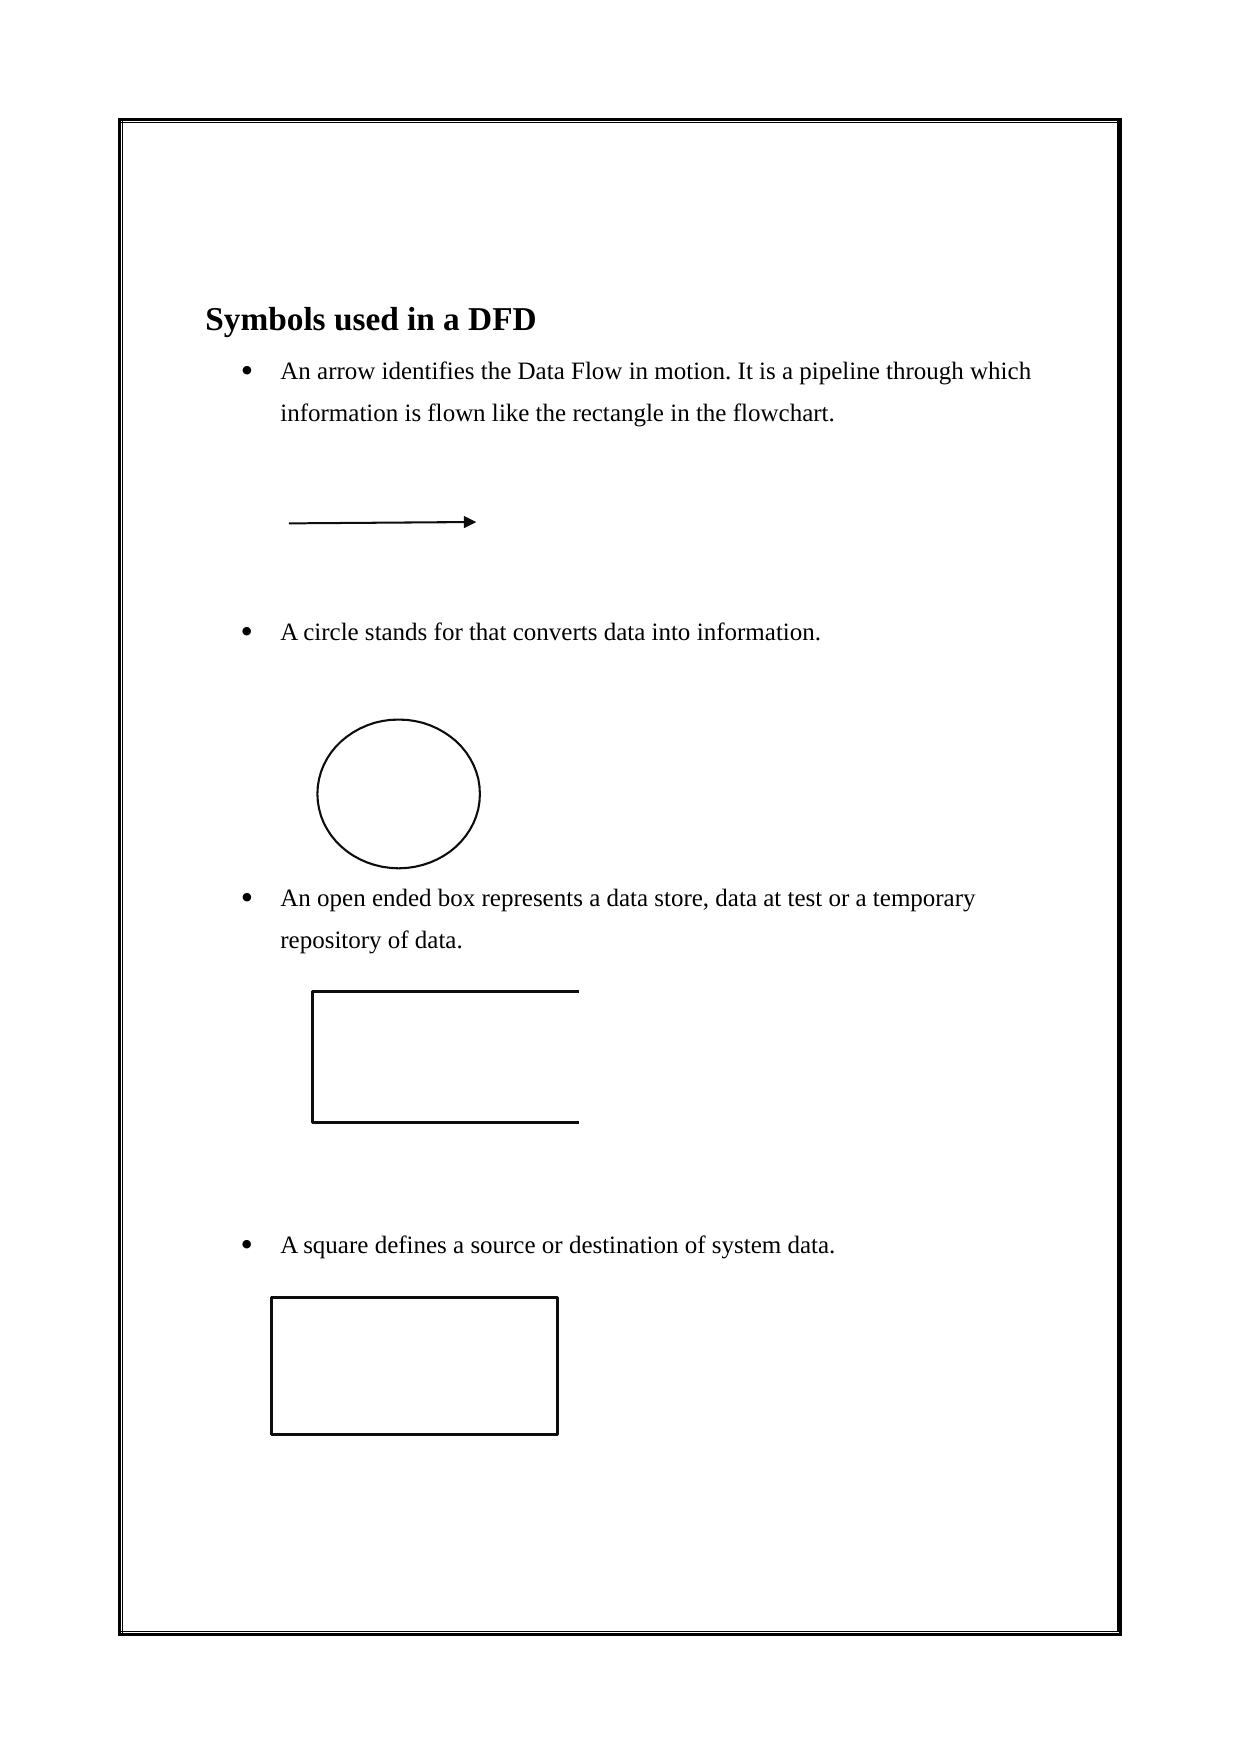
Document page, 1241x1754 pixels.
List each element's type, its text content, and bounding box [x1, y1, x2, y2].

list An open ended box represents a data store, data at test or a temporary repository of data. [243, 728, 1021, 954]
subtitle Symbols used in a DFD [205, 299, 1031, 337]
list An arrow identifies the Data Flow in motion. It is a pipeline through which information is flown like the rectangle in the flowchart. [243, 356, 1056, 427]
list A circle stands for that converts data into information. [242, 617, 1114, 646]
list A square defines a source or destination of system data. [242, 1230, 1114, 1259]
